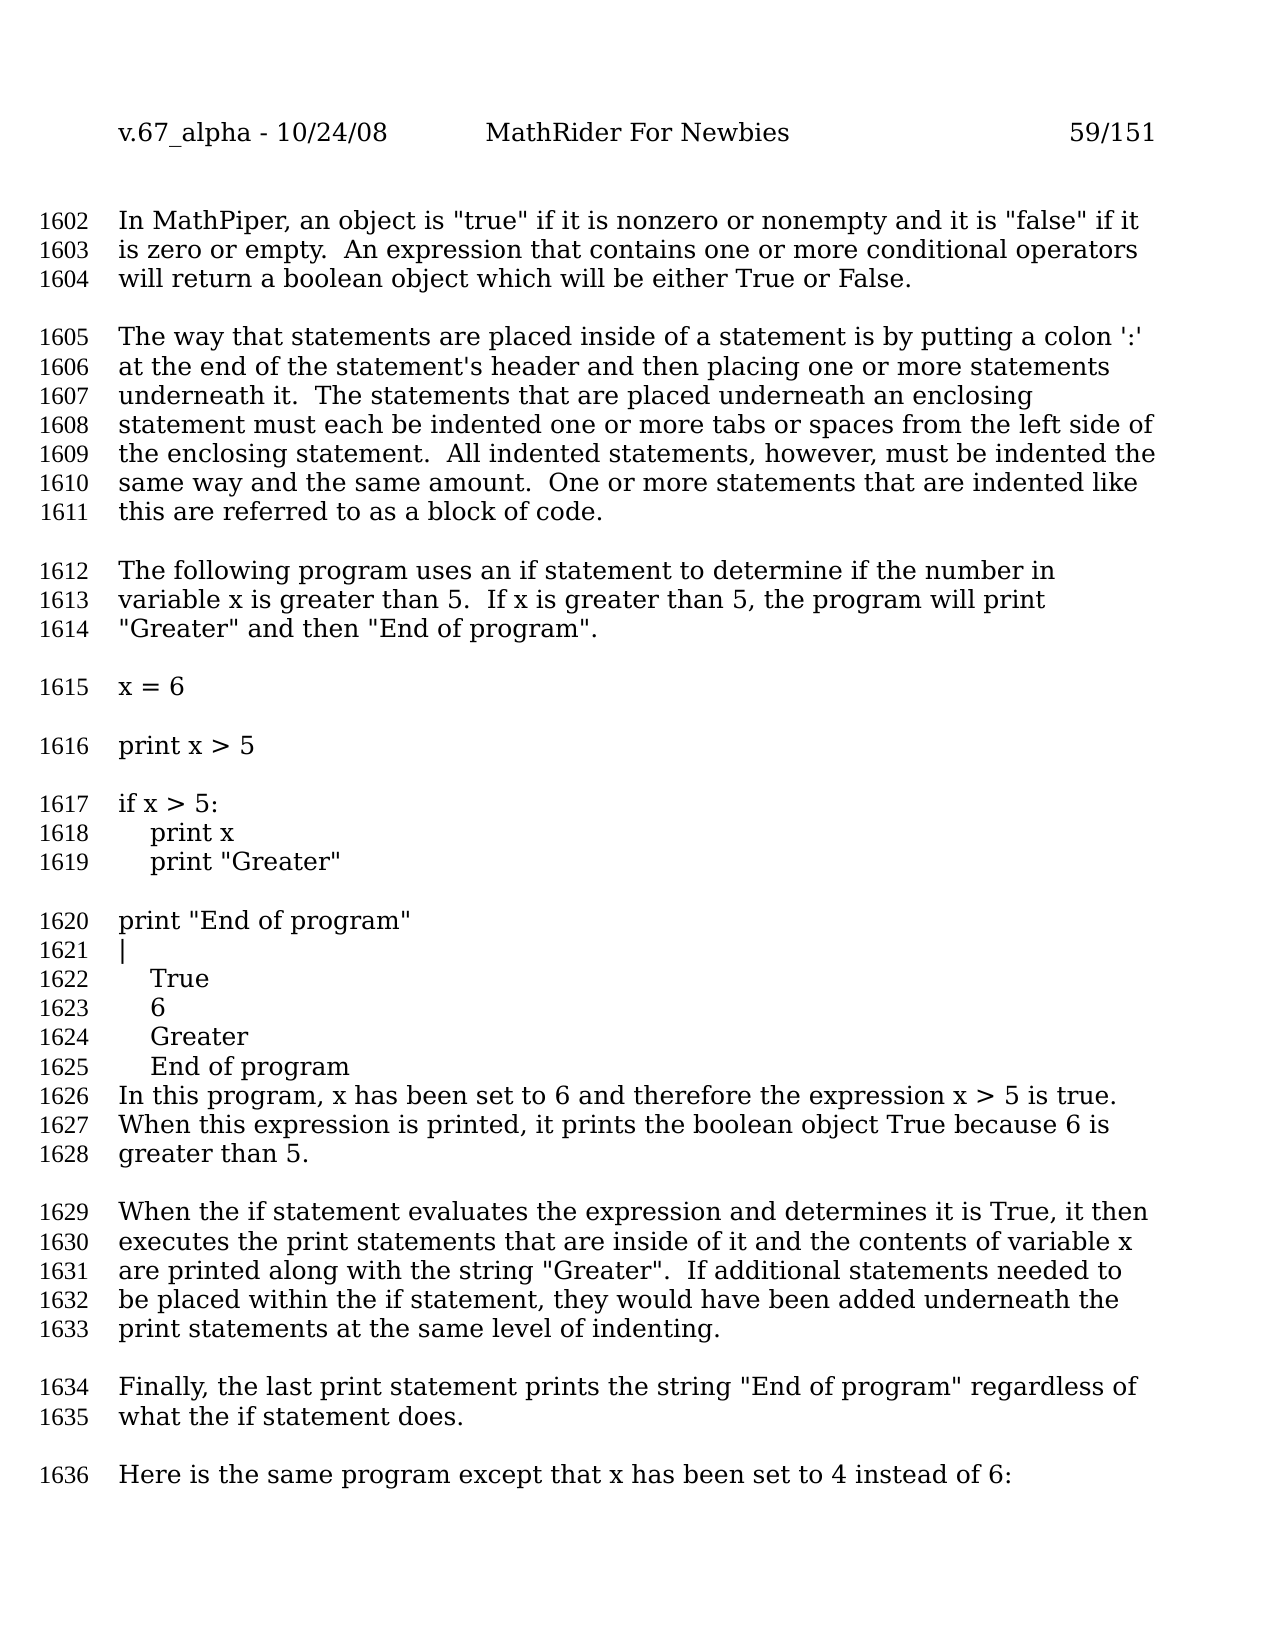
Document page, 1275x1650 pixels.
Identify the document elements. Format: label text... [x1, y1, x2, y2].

text Greater [118, 1023, 1157, 1052]
text Finally, the last print statement prints the string "End of program" regardless of what the if statement does. [118, 1373, 1157, 1431]
text print x > 5 [118, 731, 1157, 760]
text if x > 5: [118, 789, 1157, 818]
text When the if statement evaluates the expression and determines it is True, it then executes the print statements that are inside of it and the contents of variable x are printed along with the string "Greater". If additional statements needed to be placed within the if statement, they would have been added underneath the print statements at the same level of indenting. [118, 1198, 1157, 1343]
text The following program uses an if statement to determine if the number in variable x is greater than 5. If x is greater than 5, the program will print "Greater" and then "End of program". [118, 556, 1157, 643]
text 6 [118, 993, 1157, 1023]
text In this program, x has been set to 6 and therefore the expression x > 5 is true. When this expression is printed, it prints the boolean object True because 6 is greater than 5. [118, 1081, 1157, 1168]
text In MathPiper, an object is "true" if it is nonzero or nonempty and it is "false" if it is zero or empty. An expression that contains one or more conditional operators will return a boolean object which will be either True or False. [118, 206, 1157, 293]
text print "Greater" [118, 848, 1157, 877]
text x = 6 [118, 673, 1157, 702]
text End of program [118, 1052, 1157, 1081]
text Here is the same program except that x has been set to 4 instead of 6: [118, 1460, 1157, 1489]
text print "End of program" [118, 906, 1157, 935]
text print x [118, 818, 1157, 848]
text | [118, 935, 1157, 964]
text True [118, 964, 1157, 993]
text The way that statements are placed inside of a statement is by putting a colon ':' at the end of the statement's header and then placing one or more statements underneath it. The statements that are placed underneath an enclosing statement must each be indented one or more tabs or spaces from the left side of the enclosing statement. All indented statements, however, must be indented the same way and the same amount. One or more statements that are indented like this are referred to as a block of code. [118, 323, 1157, 527]
